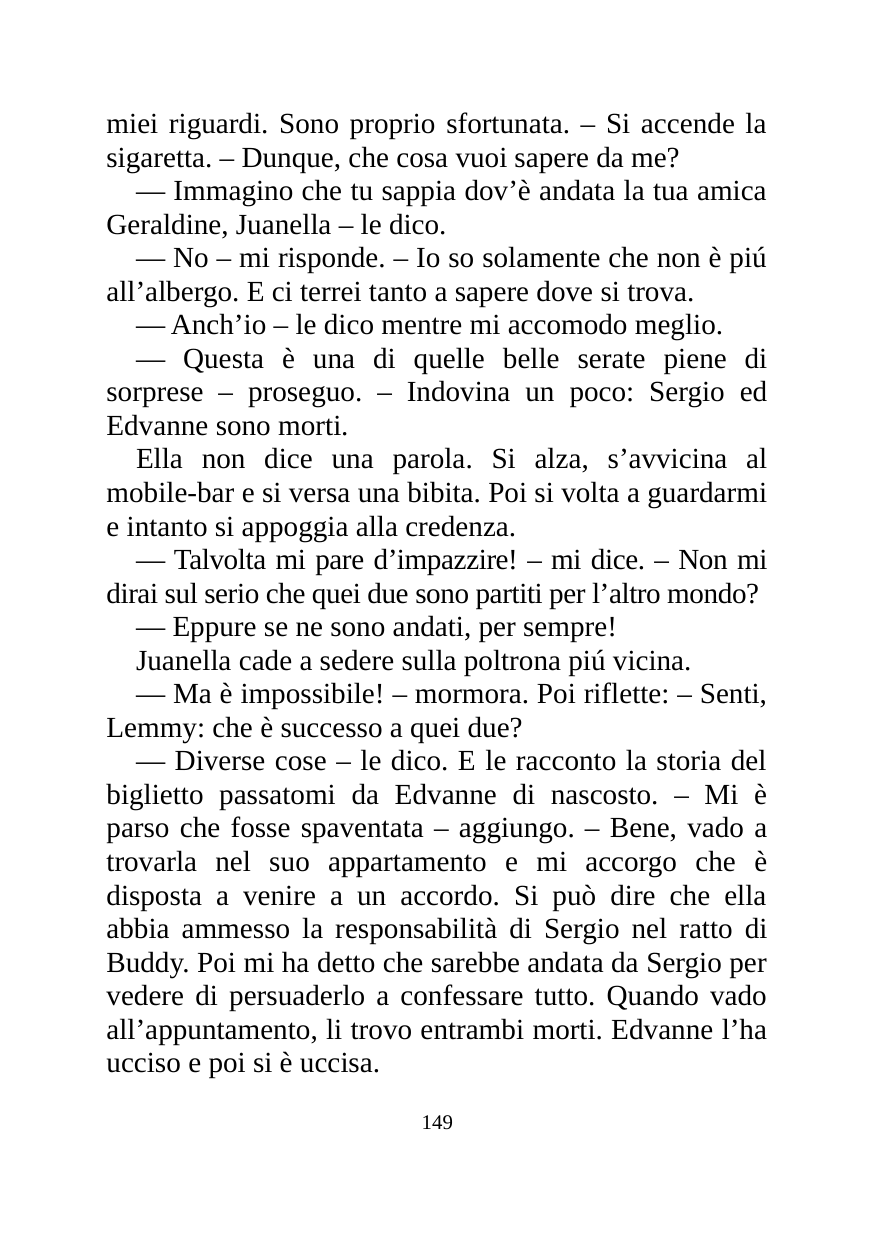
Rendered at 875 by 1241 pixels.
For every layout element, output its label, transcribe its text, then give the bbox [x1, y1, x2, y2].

text — Anch’io – le dico mentre mi accomodo meglio. [106, 307, 768, 341]
text — No – mi risponde. – Io so solamente che non è piú all’albergo. E ci terrei tanto a sapere dove si trova. [106, 240, 768, 307]
text miei riguardi. Sono proprio sfortunata. – Si accende la sigaretta. – Dunque, che cosa vuoi sapere da me? [106, 106, 768, 173]
text — Ma è impossibile! – mormora. Poi riflette: – Senti, Lemmy: che è successo a quei due? [106, 676, 768, 743]
text Juanella cade a sedere sulla poltrona piú vicina. [106, 643, 768, 676]
text — Immagino che tu sappia dov’è andata la tua amica Geraldine, Juanella – le dico. [106, 173, 768, 240]
text — Eppure se ne sono andati, per sempre! [106, 609, 768, 643]
text — Questa è una di quelle belle serate piene di sorprese – proseguo. – Indovina un poco: Sergio ed Edvanne sono morti. [106, 341, 768, 442]
text — Diverse cose – le dico. E le racconto la storia del biglietto passatomi da Edvanne di nascosto. – Mi è parso che fosse spaventata – aggiungo. – Bene, vado a trovarla nel suo appartamento e mi accorgo che è disposta a venire a un accordo. Si può dire che ella abbia ammesso la responsabilità di Sergio nel ratto di Buddy. Poi mi ha detto che sarebbe andata da Sergio per vedere di persuaderlo a confessare tutto. Quando vado all’appuntamento, li trovo entrambi morti. Edvanne l’ha ucciso e poi si è uccisa. [106, 743, 768, 1079]
text Ella non dice una parola. Si alza, s’avvicina al mobile-bar e si versa una bibita. Poi si volta a guardarmi e intanto si appoggia alla credenza. [106, 442, 768, 542]
text — Talvolta mi pare d’impazzire! – mi dice. – Non mi dirai sul serio che quei due sono partiti per l’altro mondo? [106, 542, 768, 609]
